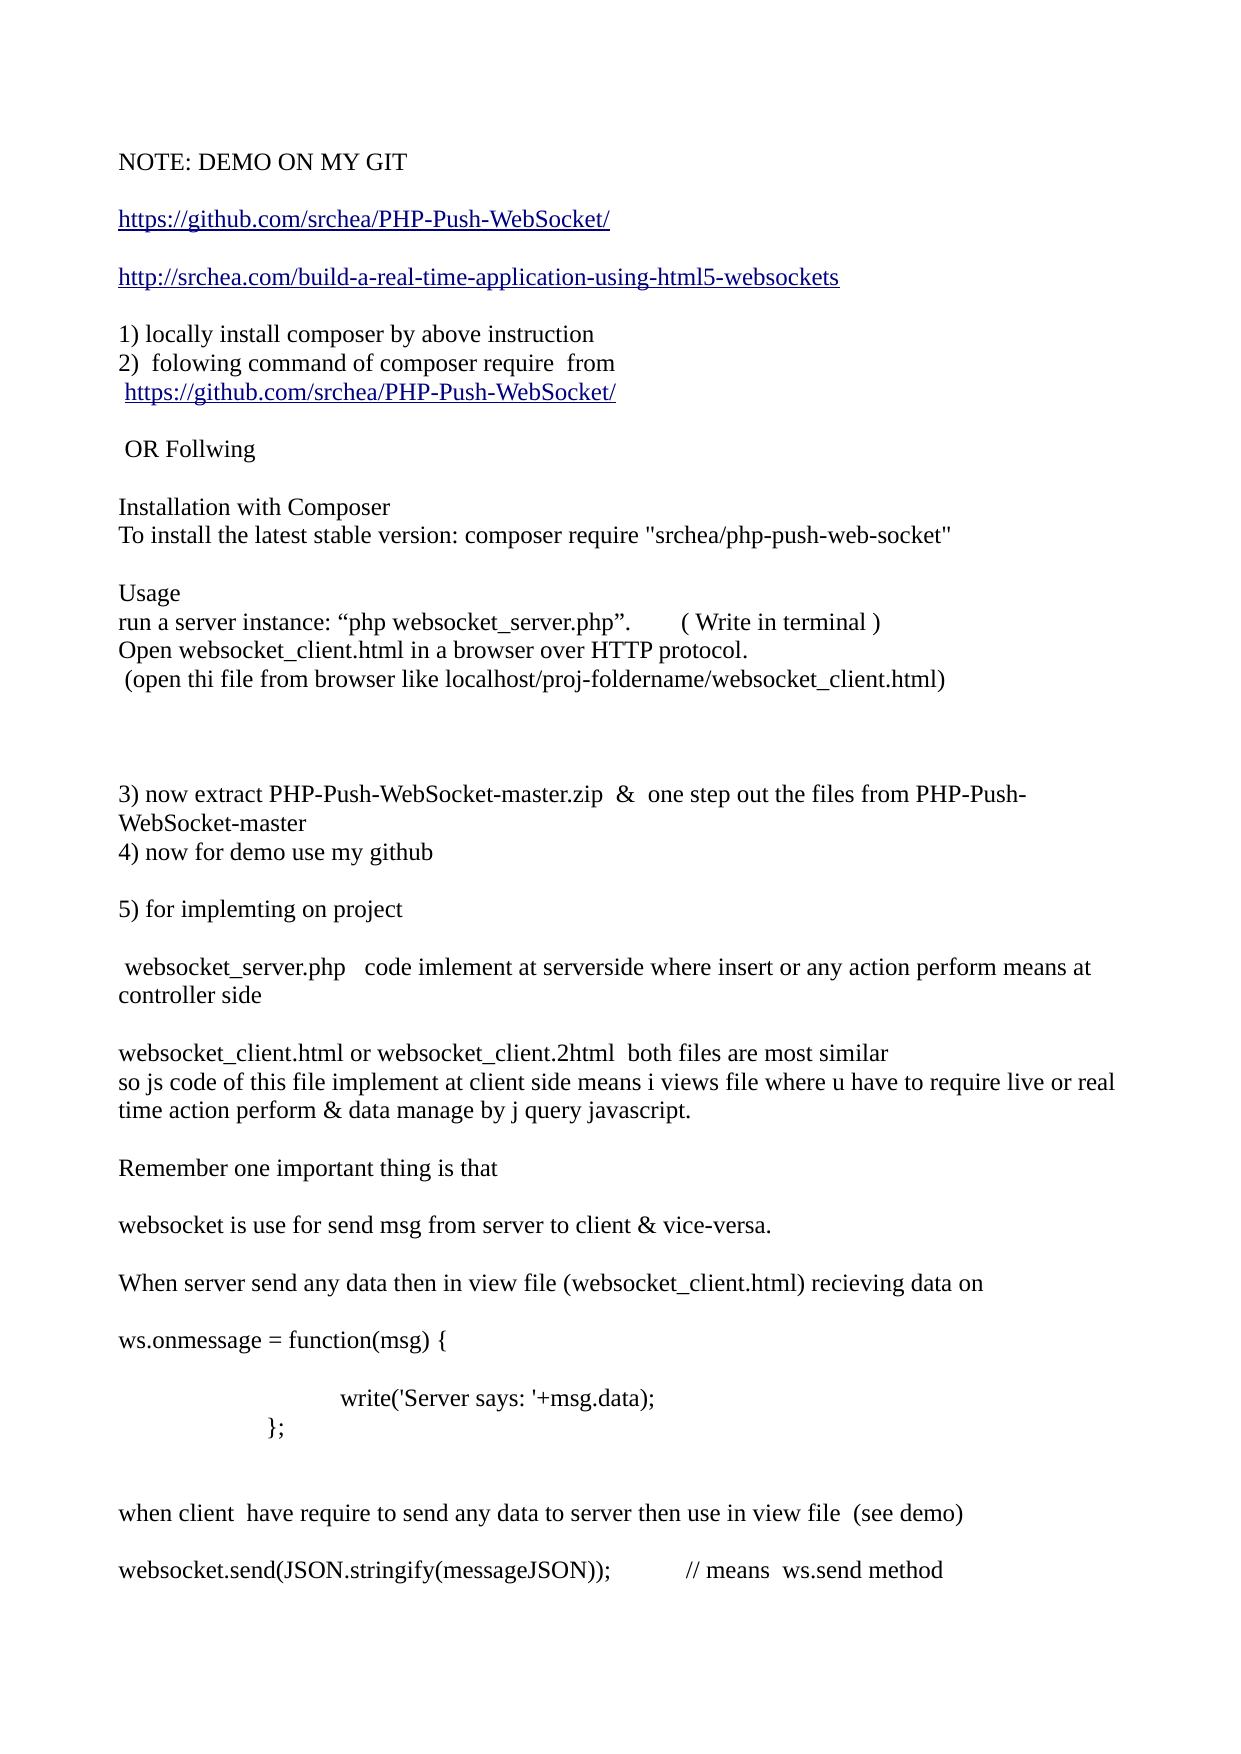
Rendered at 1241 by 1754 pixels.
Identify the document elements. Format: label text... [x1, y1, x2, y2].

text When server send any data then in view file (websocket_client.html) recieving data on [118, 1268, 1122, 1297]
text Remember one important thing is that [118, 1153, 1122, 1182]
text http://srchea.com/build-a-real-time-application-using-html5-websockets [118, 262, 1122, 291]
text Installation with Composer [118, 492, 1122, 521]
text run a server instance: “php websocket_server.php”. ( Write in terminal ) [118, 607, 1122, 636]
text OR Follwing [118, 434, 1122, 463]
text (open thi file from browser like localhost/proj-foldername/websocket_client.html) [118, 664, 1122, 693]
text websocket.send(JSON.stringify(messageJSON)); // means ws.send method [118, 1556, 1122, 1584]
text 5) for implemting on project [118, 894, 1122, 923]
text when client have require to send any data to server then use in view file (see demo) [118, 1498, 1122, 1527]
text To install the latest stable version: composer require "srchea/php-push-web-socket" [118, 521, 1122, 549]
text Usage [118, 578, 1122, 607]
text 4) now for demo use my github [118, 837, 1122, 866]
text write('Server says: '+msg.data); [118, 1383, 1122, 1412]
text websocket is use for send msg from server to client & vice-versa. [118, 1211, 1122, 1239]
text https://github.com/srchea/PHP-Push-WebSocket/ [118, 204, 1122, 233]
text so js code of this file implement at client side means i views file where u have to require live or real time action perform & data manage by j query javascript. [118, 1067, 1122, 1124]
text 2) folowing command of composer require from [118, 348, 1122, 377]
text 1) locally install composer by above instruction [118, 319, 1122, 348]
text websocket_client.html or websocket_client.2html both files are most similar [118, 1038, 1122, 1067]
text https://github.com/srchea/PHP-Push-WebSocket/ [118, 377, 1122, 406]
text ws.onmessage = function(msg) { [118, 1326, 1122, 1354]
text }; [118, 1412, 1122, 1441]
text NOTE: DEMO ON MY GIT [118, 147, 1122, 176]
text Open websocket_client.html in a browser over HTTP protocol. [118, 636, 1122, 664]
text 3) now extract PHP-Push-WebSocket-master.zip & one step out the files from PHP-Push-WebSocket-master [118, 779, 1122, 837]
text websocket_server.php code imlement at serverside where insert or any action perform means at controller side [118, 952, 1122, 1009]
